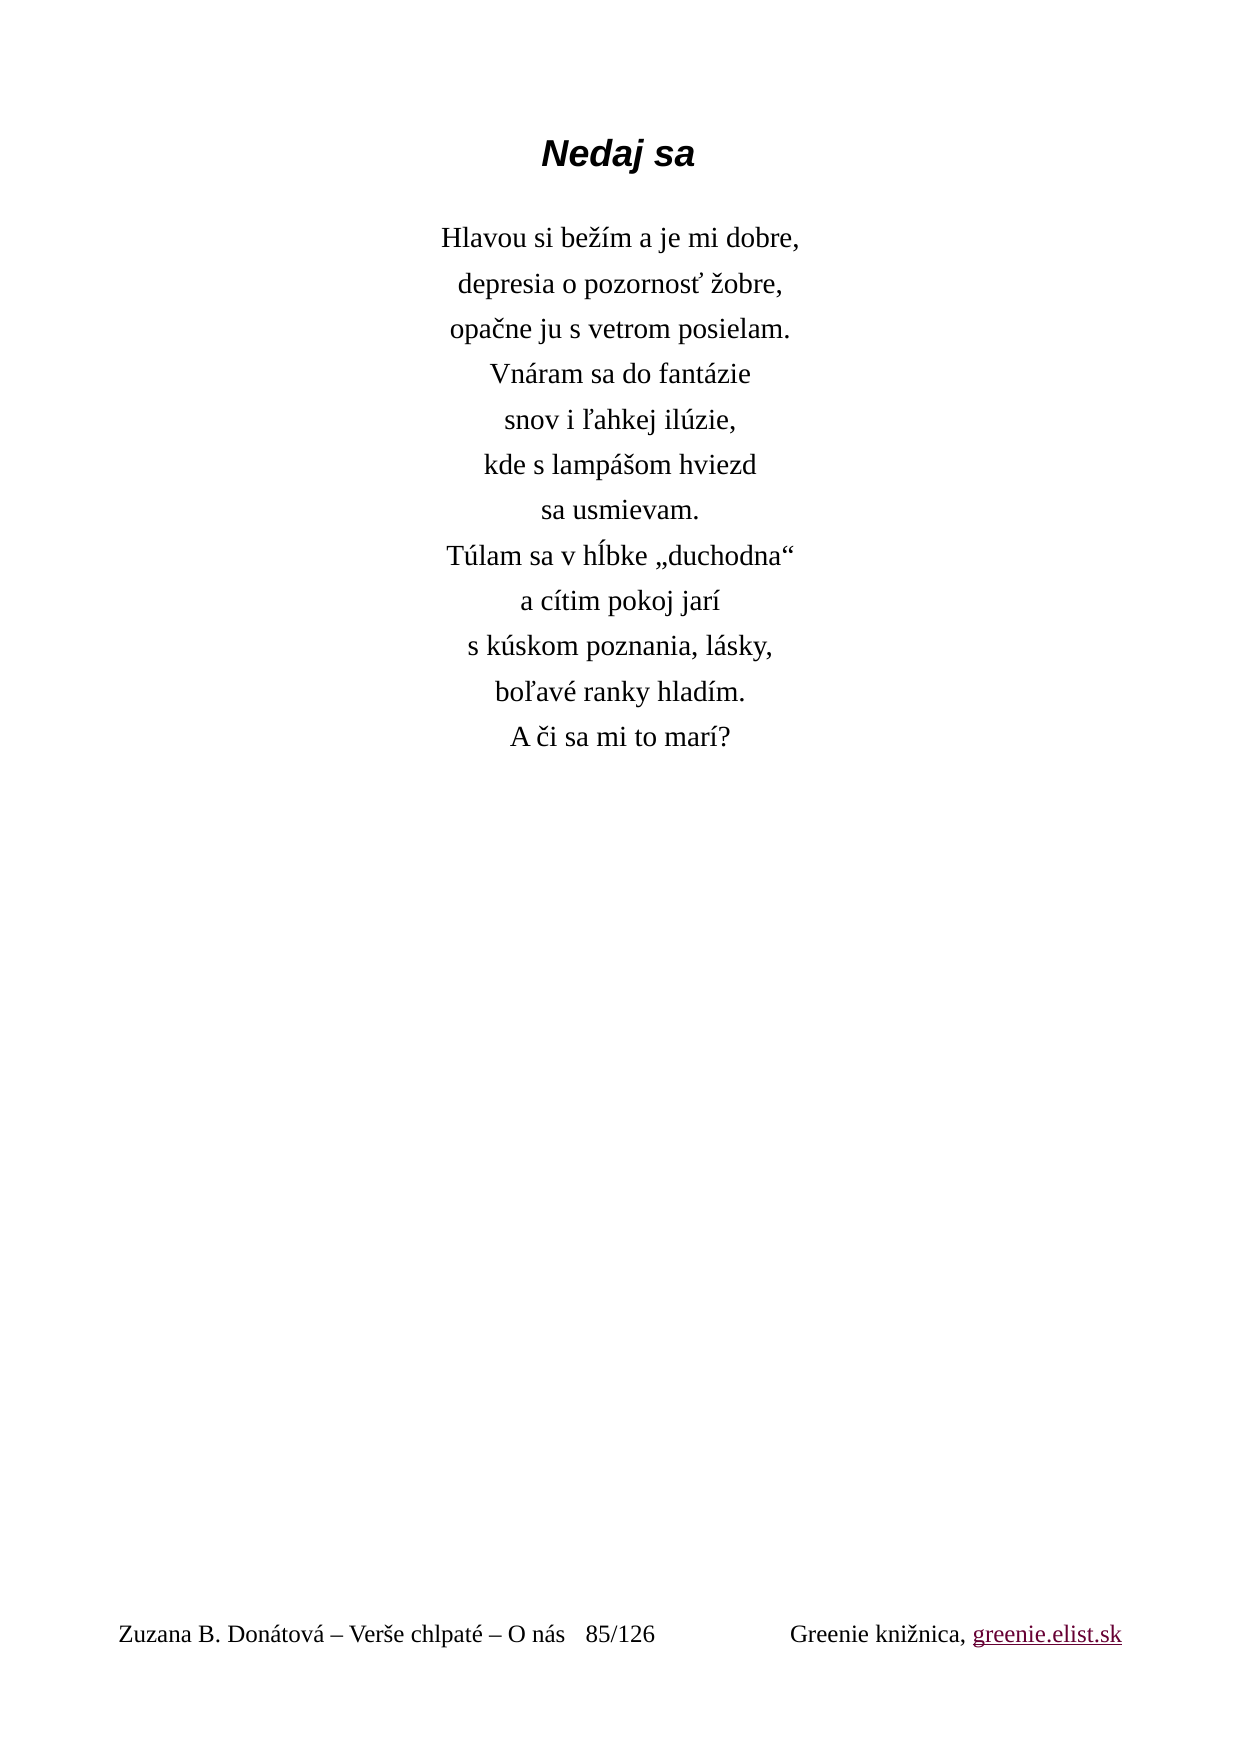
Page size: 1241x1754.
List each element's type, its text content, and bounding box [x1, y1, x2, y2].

text a cítim pokoj jarí [106, 583, 1134, 617]
text depresia o pozornosť žobre, [106, 266, 1134, 299]
text sa usmievam. [106, 492, 1134, 526]
text opačne ju s vetrom posielam. [106, 311, 1134, 345]
text s kúskom poznania, lásky, [106, 628, 1134, 662]
text kde s lampášom hviezd [106, 447, 1134, 481]
text Hlavou si bežím a je mi dobre, [106, 221, 1134, 254]
text snov i ľahkej ilúzie, [106, 402, 1134, 435]
subtitle Nedaj sa [106, 131, 1134, 174]
text boľavé ranky hladím. [106, 674, 1134, 707]
text Vnáram sa do fantázie [106, 356, 1134, 390]
text Túlam sa v hĺbke „duchodna“ [106, 538, 1134, 571]
text A či sa mi to marí? [106, 719, 1134, 752]
